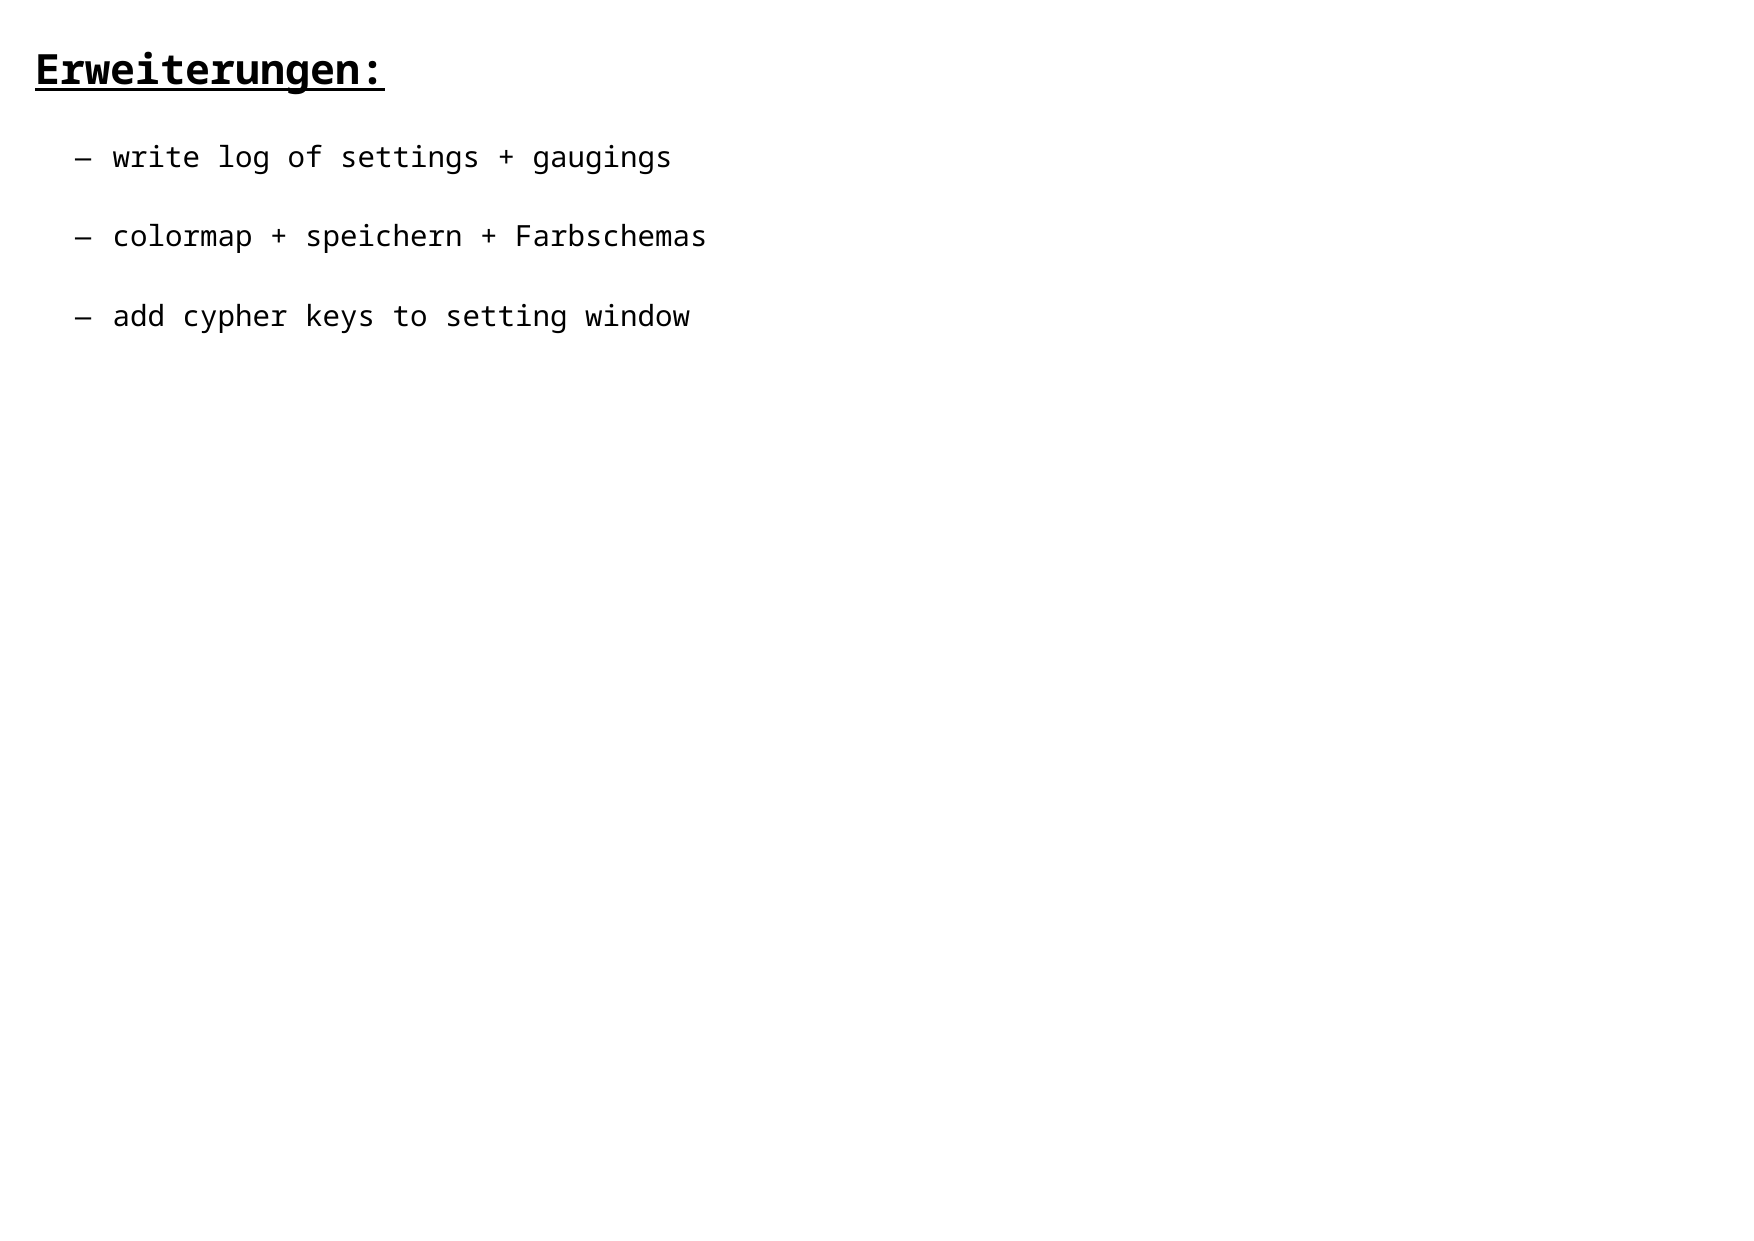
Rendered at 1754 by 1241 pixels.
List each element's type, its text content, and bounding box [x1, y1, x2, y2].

list write log of settings + gaugings [75, 136, 1754, 176]
list colormap + speichern + Farbschemas [75, 216, 1754, 255]
list add cypher keys to setting window [75, 295, 1754, 334]
text Erweiterungen: [0, 40, 1754, 96]
